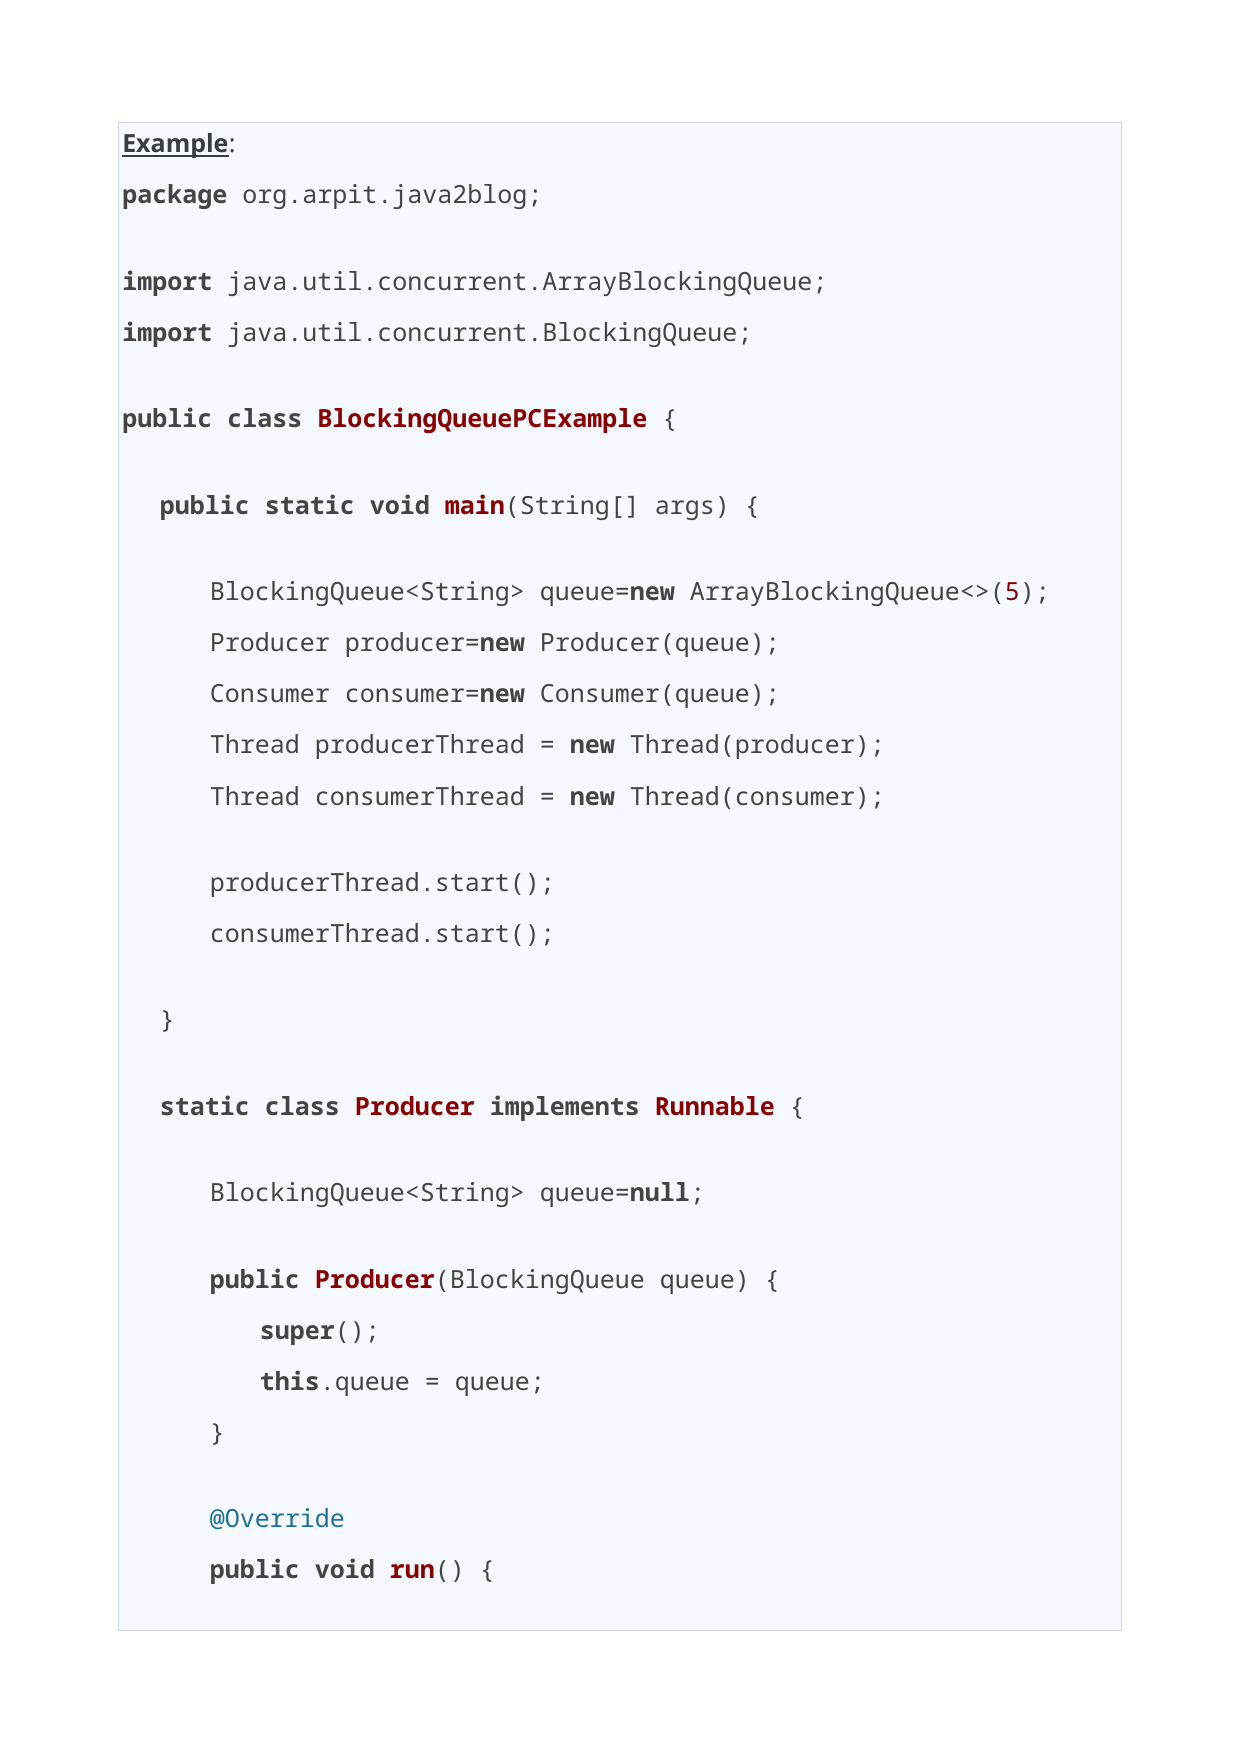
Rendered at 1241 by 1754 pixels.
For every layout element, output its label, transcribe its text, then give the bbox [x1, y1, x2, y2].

text consumerThread.start(); [119, 912, 1121, 950]
text @Override [119, 1497, 1121, 1535]
text public void run() { [119, 1548, 1121, 1586]
text public Producer(BlockingQueue queue) { [119, 1257, 1121, 1296]
text import java.util.concurrent.ArrayBlockingQueue; [119, 259, 1121, 298]
text producerThread.start(); [119, 861, 1121, 899]
text BlockingQueue<String> queue=null; [119, 1171, 1121, 1209]
text Example: [119, 123, 1121, 160]
text Consumer consumer=new Consumer(queue); [119, 672, 1121, 710]
text } [119, 1411, 1121, 1449]
text import java.util.concurrent.BlockingQueue; [119, 311, 1121, 349]
text Producer producer=new Producer(queue); [119, 621, 1121, 659]
text this.queue = queue; [119, 1359, 1121, 1398]
text package org.arpit.java2blog; [119, 173, 1121, 211]
text Thread producerThread = new Thread(producer); [119, 723, 1121, 761]
text } [119, 998, 1121, 1036]
text static class Producer implements Runnable { [119, 1084, 1121, 1123]
text BlockingQueue<String> queue=new ArrayBlockingQueue<>(5); [119, 570, 1121, 608]
text super(); [119, 1308, 1121, 1347]
text Thread consumerThread = new Thread(consumer); [119, 774, 1121, 812]
text public class BlockingQueuePCExample { [119, 397, 1121, 435]
text public static void main(String[] args) { [119, 483, 1121, 522]
